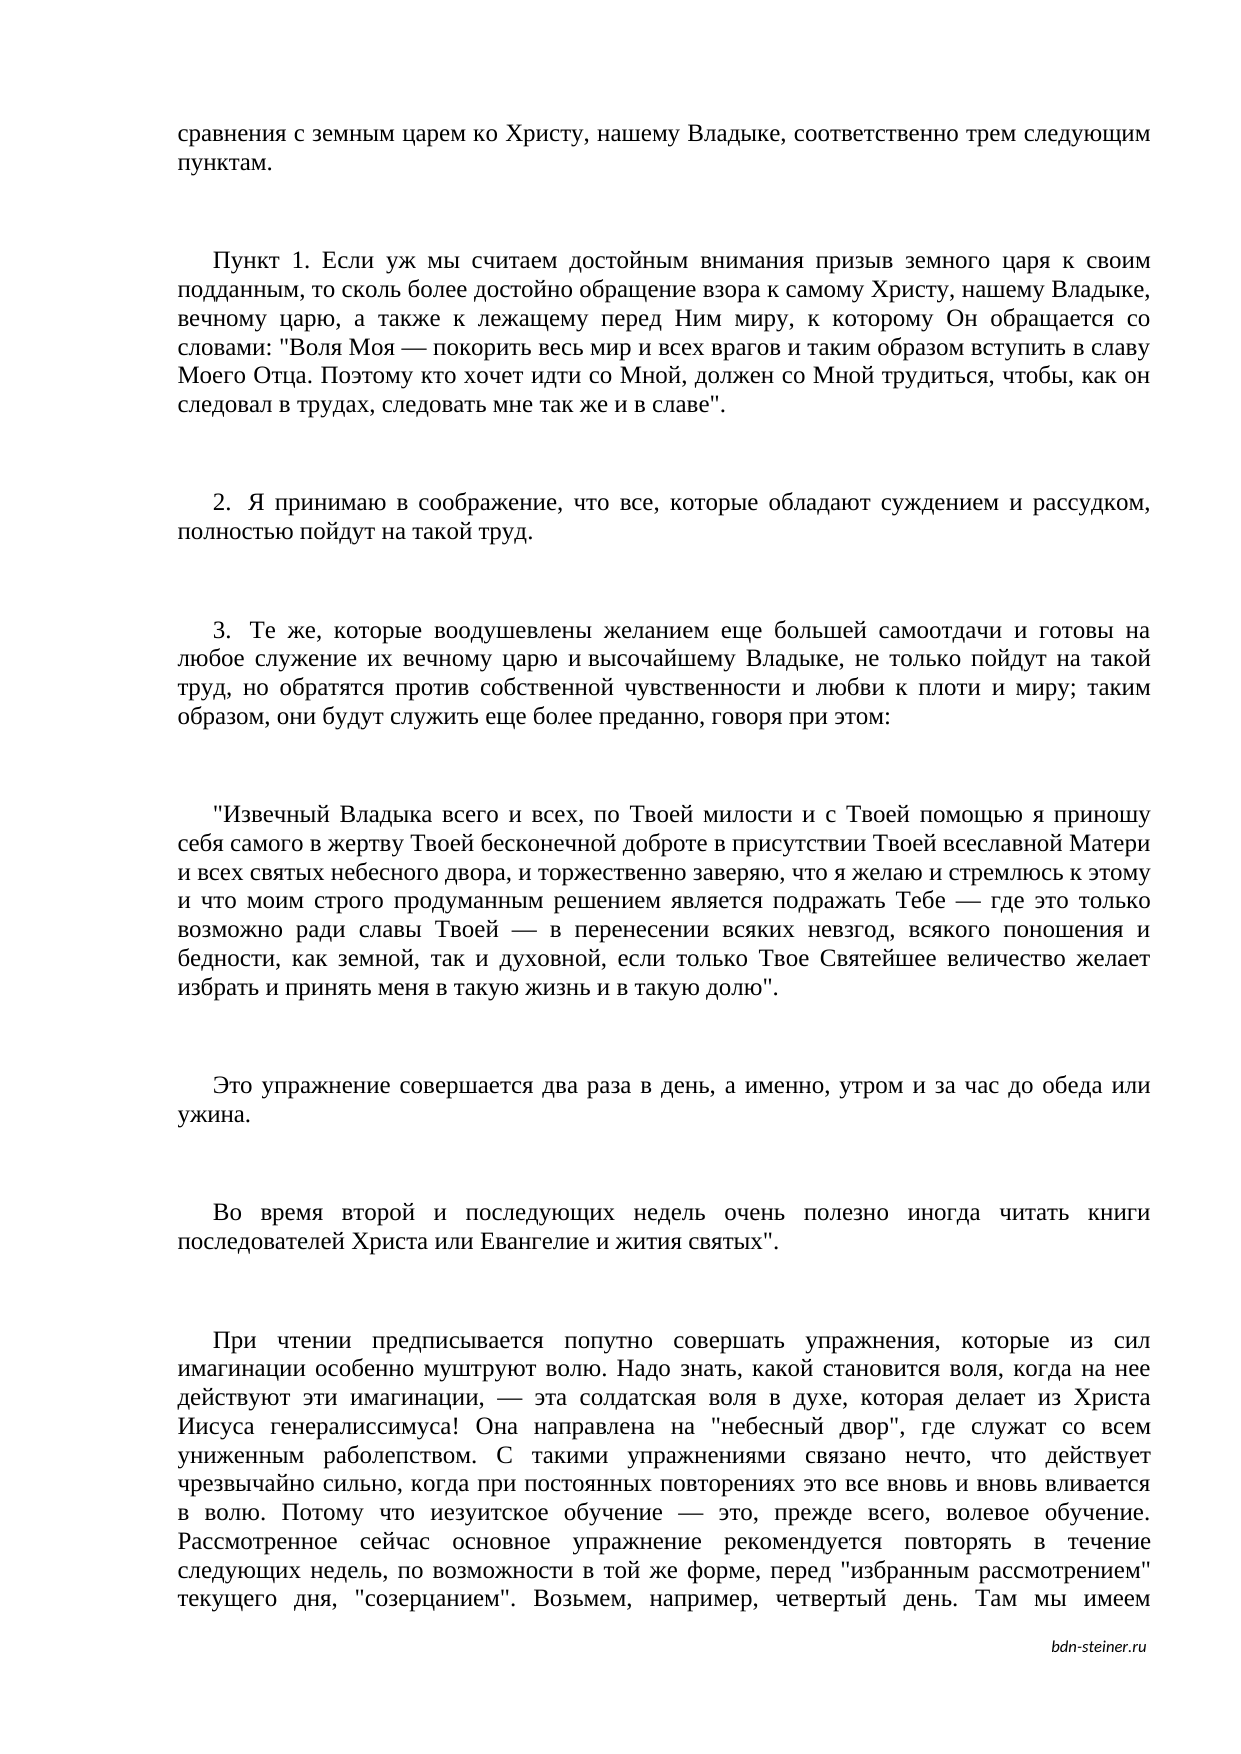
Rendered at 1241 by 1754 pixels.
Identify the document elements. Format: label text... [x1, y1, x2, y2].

text сравнения с земным царем ко Христу, нашему Владыке, соответственно трем следующим пунктам. [177, 118, 1152, 176]
text 2. Я принимаю в соображение, что все, которые обладают суждением и рассудком, полностью пойдут на такой труд. [177, 487, 1152, 545]
text 3. Те же, которые воодушевлены желанием еще большей самоотдачи и готовы на любое служение их вечному царю и высочайшему Владыке, не только пойдут на такой труд, но обратятся против собственной чувственности и любви к плоти и миру; таким образом, они будут служить еще более преданно, говоря при этом: [177, 615, 1152, 730]
text Пункт 1. Если уж мы считаем достойным внимания призыв земного царя к своим подданным, то сколь более достойно обращение взора к самому Христу, нашему Владыке, вечному царю, а также к лежащему перед Ним миру, к которому Он обращается со словами: "Воля Моя — покорить весь мир и всех врагов и таким образом вступить в славу Моего Отца. Поэтому кто хочет идти со Мной, должен со Мной трудиться, чтобы, как он следовал в трудах, следовать мне так же и в славе". [177, 245, 1152, 418]
text Это упражнение совершается два раза в день, а именно, утром и за час до обеда или ужина. [177, 1070, 1152, 1128]
text "Извечный Владыка всего и всех, по Твоей милости и с Твоей помощью я приношу себя самого в жертву Твоей бесконечной доброте в присутствии Твоей всеславной Матери и всех святых небесного двора, и торжественно заверяю, что я желаю и стремлюсь к этому и что моим строго продуманным решением является подражать Тебе — где это только возможно ради славы Твоей — в перенесении всяких невзгод, всякого поношения и бедности, как земной, так и духовной, если только Твое Святейшее величество желает избрать и принять меня в такую жизнь и в такую долю". [177, 799, 1152, 1001]
text Во время второй и последующих недель очень полезно иногда читать книги последователей Христа или Евангелие и жития святых". [177, 1197, 1152, 1255]
text При чтении предписывается попутно совершать упражнения, которые из сил имагинации особенно муштруют волю. Надо знать, какой становится воля, когда на нее действуют эти имагинации, — эта солдатская воля в духе, которая делает из Христа Иисуса генералиссимуса! Она направлена на "небесный двор", где служат со всем униженным раболепством. С такими упражнениями связано нечто, что действует чрезвычайно сильно, когда при постоянных повторениях это все вновь и вновь вливается в волю. Потому что иезуитское обучение — это, прежде всего, волевое обучение. Рассмотренное сейчас основное упражнение рекомендуется повторять в течение следующих недель, по возможности в той же форме, перед "избранным рассмотрением" текущего дня, "созерцанием". Возьмем, например, четвертый день. Там мы имеем [177, 1325, 1152, 1612]
